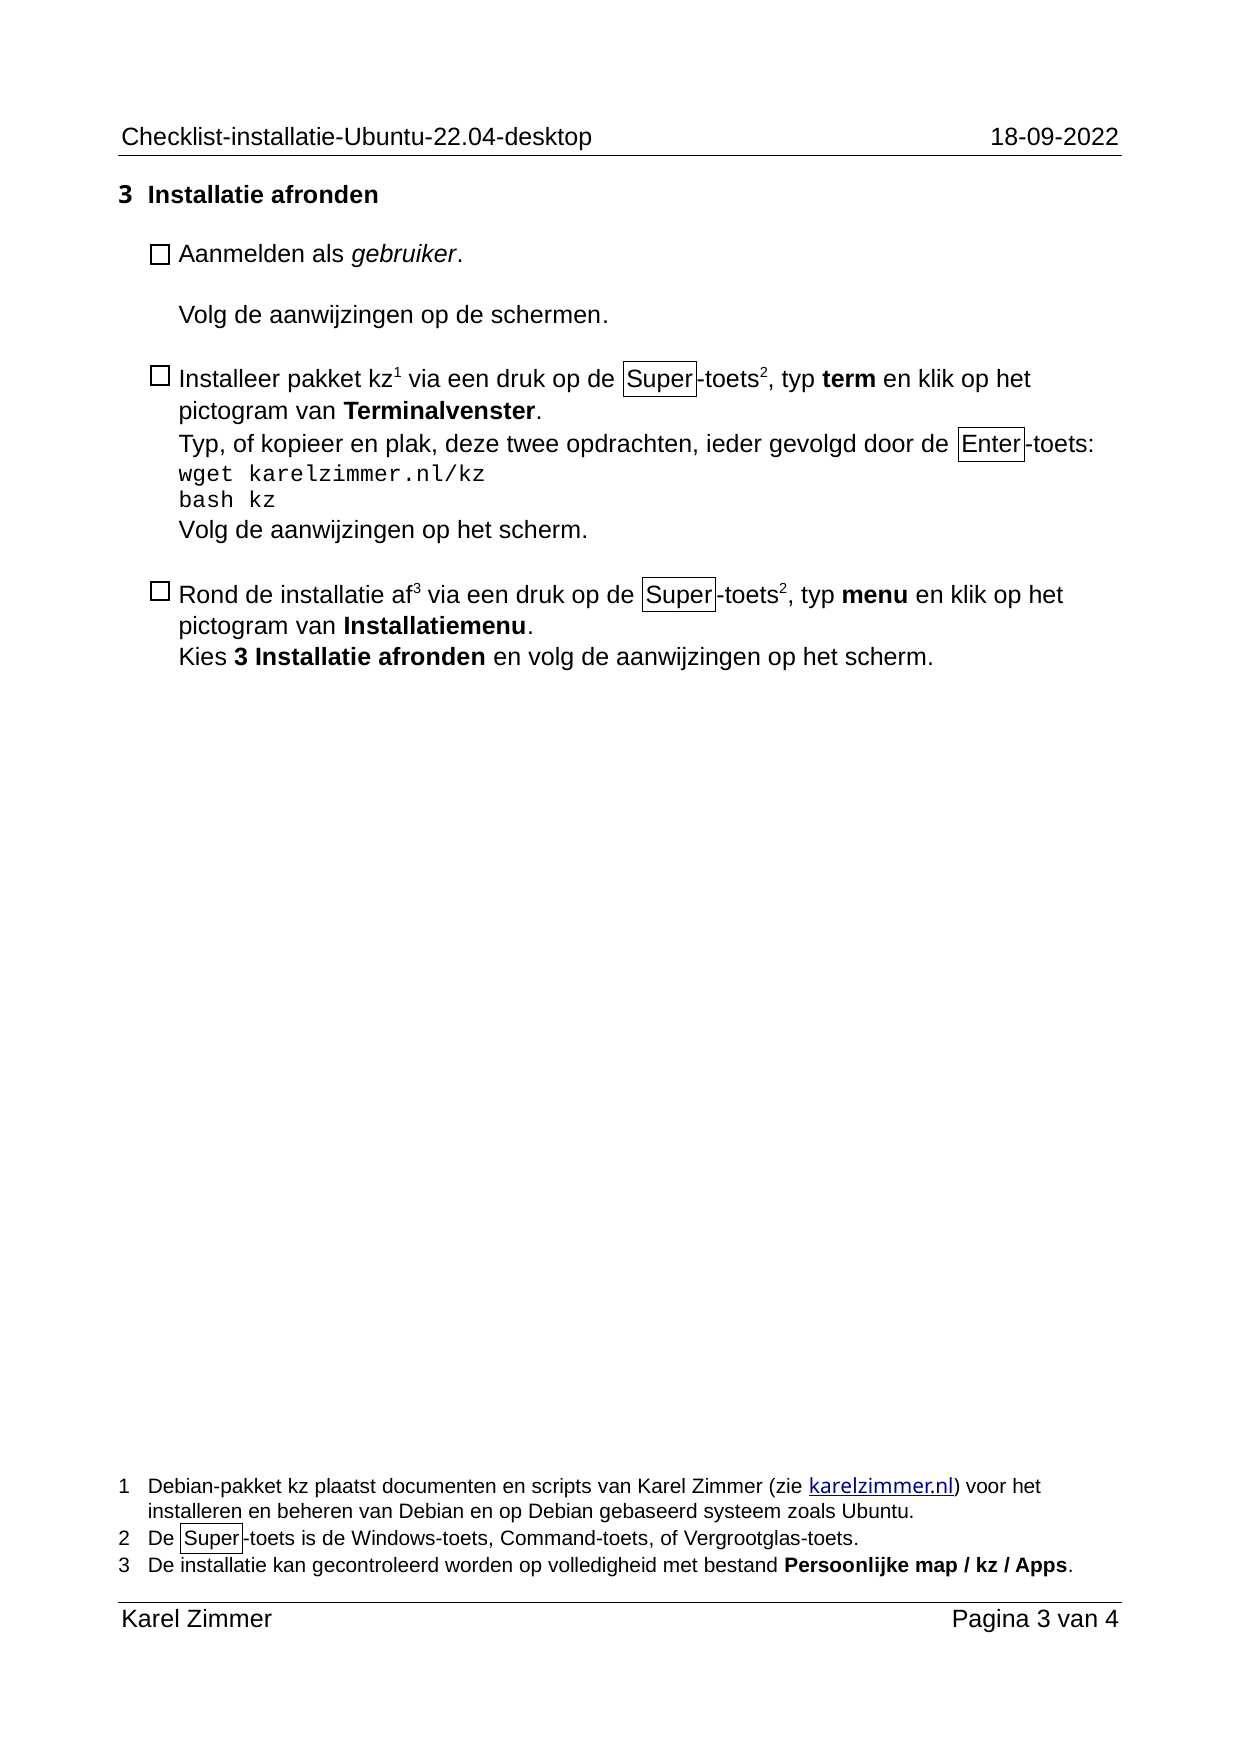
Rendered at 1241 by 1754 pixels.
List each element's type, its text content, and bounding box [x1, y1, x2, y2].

table_cell [177, 269, 1121, 300]
table_cell [141, 300, 177, 330]
table_cell Volg de aanwijzingen op de schermen. [177, 300, 1121, 330]
table_cell [141, 269, 177, 300]
table_header [141, 239, 177, 269]
table_cell [141, 641, 177, 672]
table_header Aanmelden als gebruiker. [177, 239, 1121, 269]
table_cell Installeer pakket kz via een druk op de Super-toets, typ term en klik op het pictogram van Terminalvenster. [177, 360, 1121, 426]
table_cell Typ, of kopieer en plak, deze twee opdrachten, ieder gevolgd door de Enter-toets: wget karelzimmer.nl/kz bash kz [177, 426, 1121, 515]
list Installatie afronden [118, 177, 1122, 211]
table_cell [141, 576, 177, 641]
table_cell [177, 330, 1121, 360]
table_cell [141, 426, 177, 515]
table_cell [177, 546, 1121, 576]
table_cell Kies 3 Installatie afronden en volg de aanwijzingen op het scherm. [177, 641, 1121, 672]
table_cell Rond de installatie af via een druk op de Super-toets2, typ menu en klik op het pictogram van Installatiemenu. [177, 576, 1121, 641]
table_cell Volg de aanwijzingen op het scherm. [177, 515, 1121, 546]
table_cell [141, 546, 177, 576]
table_cell [141, 360, 177, 426]
table_cell [141, 515, 177, 546]
table_cell [141, 330, 177, 360]
